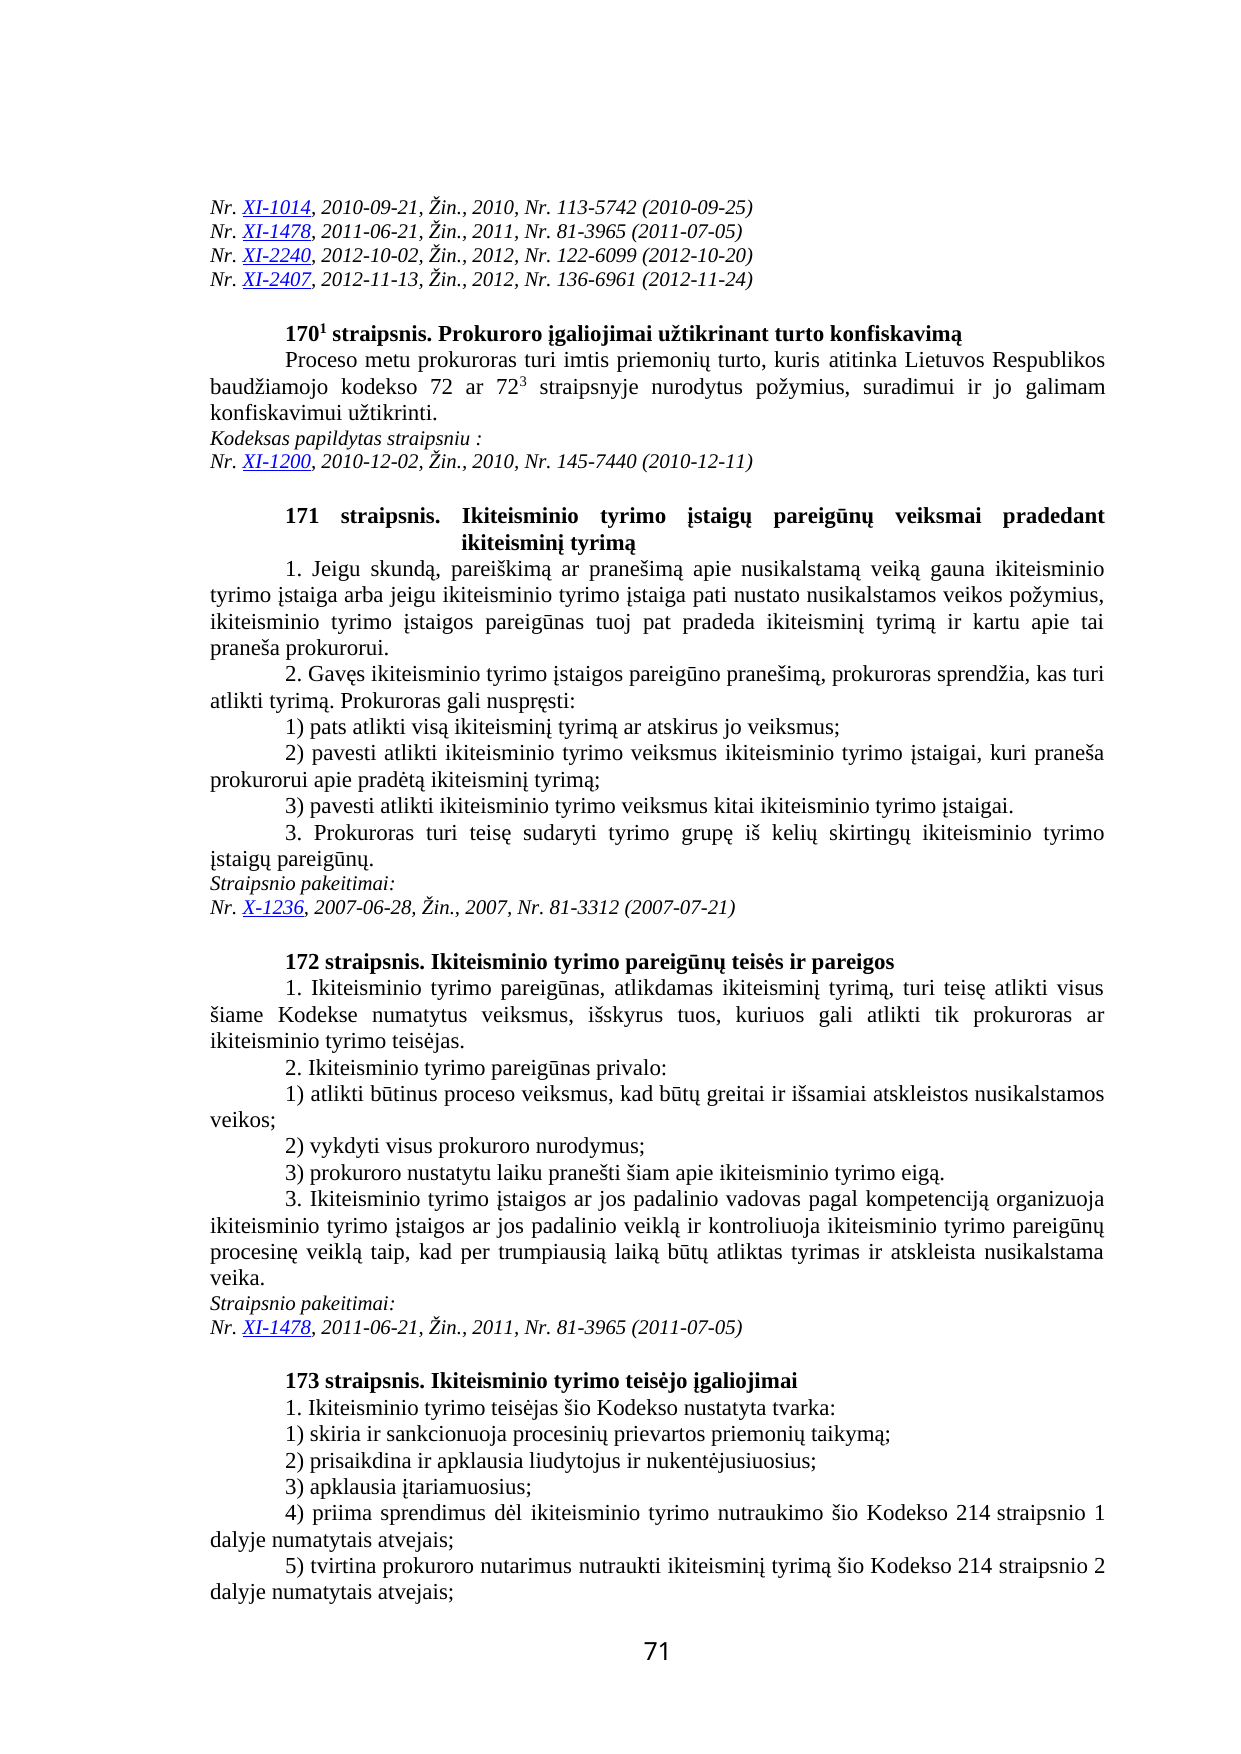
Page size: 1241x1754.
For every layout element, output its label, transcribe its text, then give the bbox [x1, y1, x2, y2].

text 1) pats atlikti visą ikiteisminį tyrimą ar atskirus jo veiksmus; [210, 713, 1106, 739]
text Straipsnio pakeitimai: [210, 871, 1106, 895]
text 1. Jeigu skundą, pareiškimą ar pranešimą apie nusikalstamą veiką gauna ikiteisminio tyrimo įstaiga arba jeigu ikiteisminio tyrimo įstaiga pati nustato nusikalstamos veikos požymius, ikiteisminio tyrimo įstaigos pareigūnas tuoj pat pradeda ikiteisminį tyrimą ir kartu apie tai praneša prokurorui. [210, 555, 1106, 660]
text 4) priima sprendimus dėl ikiteisminio tyrimo nutraukimo šio Kodekso 214 straipsnio 1 dalyje numatytais atvejais; [210, 1499, 1106, 1552]
text Kodeksas papildytas straipsniu : [210, 425, 1106, 449]
text 2) pavesti atlikti ikiteisminio tyrimo veiksmus ikiteisminio tyrimo įstaigai, kuri praneša prokurorui apie pradėtą ikiteisminį tyrimą; [210, 739, 1106, 792]
text Nr. XI-1478, 2011-06-21, Žin., 2011, Nr. 81-3965 (2011-07-05) [210, 1315, 1106, 1339]
text 3. Prokuroras turi teisę sudaryti tyrimo grupę iš kelių skirtingų ikiteisminio tyrimo įstaigų pareigūnų. [210, 818, 1106, 871]
text 1701 straipsnis. Prokuroro įgaliojimai užtikrinant turto konfiskavimą [210, 320, 1106, 346]
text 2. Ikiteisminio tyrimo pareigūnas privalo: [210, 1053, 1106, 1080]
text 173 straipsnis. Ikiteisminio tyrimo teisėjo įgaliojimai [210, 1368, 1106, 1394]
text 172 straipsnis. Ikiteisminio tyrimo pareigūnų teisės ir pareigos [210, 948, 1106, 974]
text Nr. XI-1014, 2010-09-21, Žin., 2010, Nr. 113-5742 (2010-09-25) [210, 195, 1106, 219]
text Nr. XI-2240, 2012-10-02, Žin., 2012, Nr. 122-6099 (2012-10-20) [210, 243, 1106, 267]
text 1. Ikiteisminio tyrimo pareigūnas, atlikdamas ikiteisminį tyrimą, turi teisę atlikti visus šiame Kodekse numatytus veiksmus, išskyrus tuos, kuriuos gali atlikti tik prokuroras ar ikiteisminio tyrimo teisėjas. [210, 974, 1106, 1053]
text Straipsnio pakeitimai: [210, 1291, 1106, 1315]
text 1) atlikti būtinus proceso veiksmus, kad būtų greitai ir išsamiai atskleistos nusikalstamos veikos; [210, 1080, 1106, 1133]
text Nr. XI-1200, 2010-12-02, Žin., 2010, Nr. 145-7440 (2010-12-11) [210, 449, 1106, 473]
text 2) vykdyti visus prokuroro nurodymus; [210, 1133, 1106, 1159]
text 3) prokuroro nustatytu laiku pranešti šiam apie ikiteisminio tyrimo eigą. [210, 1159, 1106, 1185]
text 2) prisaikdina ir apklausia liudytojus ir nukentėjusiuosius; [210, 1447, 1106, 1473]
text 5) tvirtina prokuroro nutarimus nutraukti ikiteisminį tyrimą šio Kodekso 214 straipsnio 2 dalyje numatytais atvejais; [210, 1552, 1106, 1605]
text Nr. XI-2407, 2012-11-13, Žin., 2012, Nr. 136-6961 (2012-11-24) [210, 267, 1106, 291]
text 1) skiria ir sankcionuoja procesinių prievartos priemonių taikymą; [210, 1420, 1106, 1447]
text Nr. X-1236, 2007-06-28, Žin., 2007, Nr. 81-3312 (2007-07-21) [210, 895, 1106, 919]
text 171 straipsnis. Ikiteisminio tyrimo įstaigų pareigūnų veiksmai pradedant ikiteisminį tyrimą [285, 502, 1106, 555]
text 2. Gavęs ikiteisminio tyrimo įstaigos pareigūno pranešimą, prokuroras sprendžia, kas turi atlikti tyrimą. Prokuroras gali nuspręsti: [210, 660, 1106, 713]
text 3) apklausia įtariamuosius; [210, 1473, 1106, 1499]
text Proceso metu prokuroras turi imtis priemonių turto, kuris atitinka Lietuvos Respublikos baudžiamojo kodekso 72 ar 723 straipsnyje nurodytus požymius, suradimui ir jo galimam konfiskavimui užtikrinti. [210, 346, 1106, 425]
text 3. Ikiteisminio tyrimo įstaigos ar jos padalinio vadovas pagal kompetenciją organizuoja ikiteisminio tyrimo įstaigos ar jos padalinio veiklą ir kontroliuoja ikiteisminio tyrimo pareigūnų procesinę veiklą taip, kad per trumpiausią laiką būtų atliktas tyrimas ir atskleista nusikalstama veika. [210, 1185, 1106, 1291]
text 1. Ikiteisminio tyrimo teisėjas šio Kodekso nustatyta tvarka: [210, 1394, 1106, 1420]
text Nr. XI-1478, 2011-06-21, Žin., 2011, Nr. 81-3965 (2011-07-05) [210, 219, 1106, 243]
text 3) pavesti atlikti ikiteisminio tyrimo veiksmus kitai ikiteisminio tyrimo įstaigai. [210, 792, 1106, 818]
